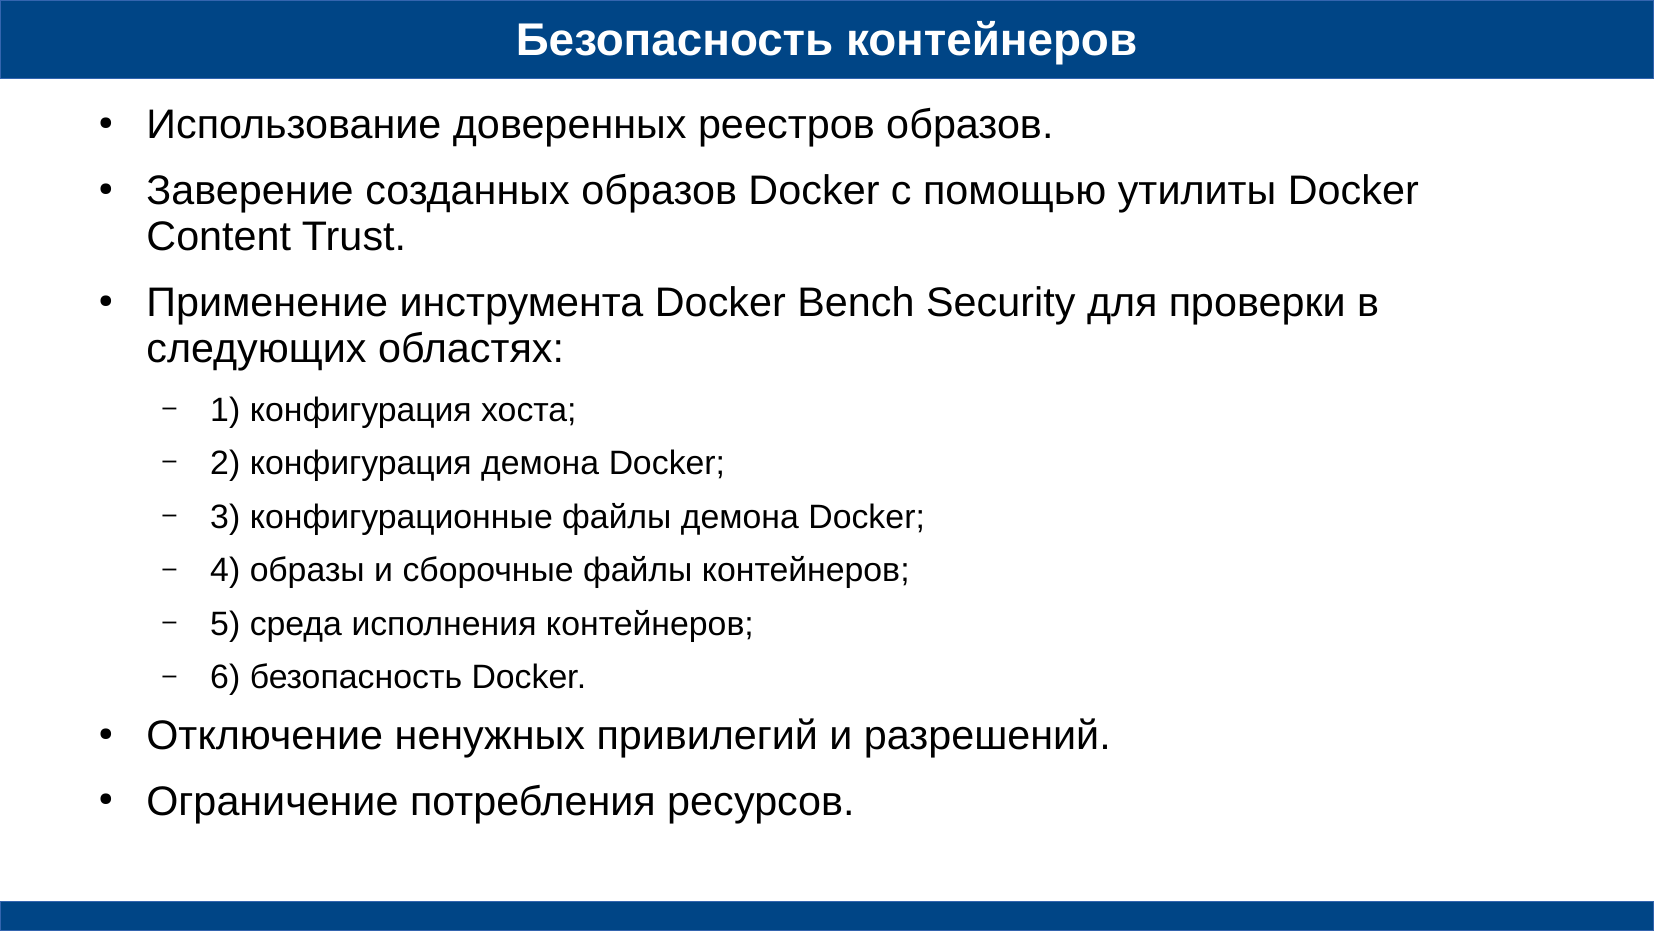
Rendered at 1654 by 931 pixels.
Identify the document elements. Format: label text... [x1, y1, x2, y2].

list Использование доверенных реестров образов. Заверение созданных образов Docker с помощью утилиты Docker Content Trust. Применение инструмента Docker Bench Security для проверки в следующих областях: 1) конфигурация хоста; 2) конфигурация демона Docker; 3) конфигурационные файлы демона Docker; 4) образы и сборочные файлы контейнеров; 5) среда исполнения контейнеров; 6) безопасность Docker. Отключение ненужных привилегий и разрешений. Ограничение потребления ресурсов. [82, 101, 1571, 826]
title Безопасность контейнеров [0, 0, 1654, 79]
